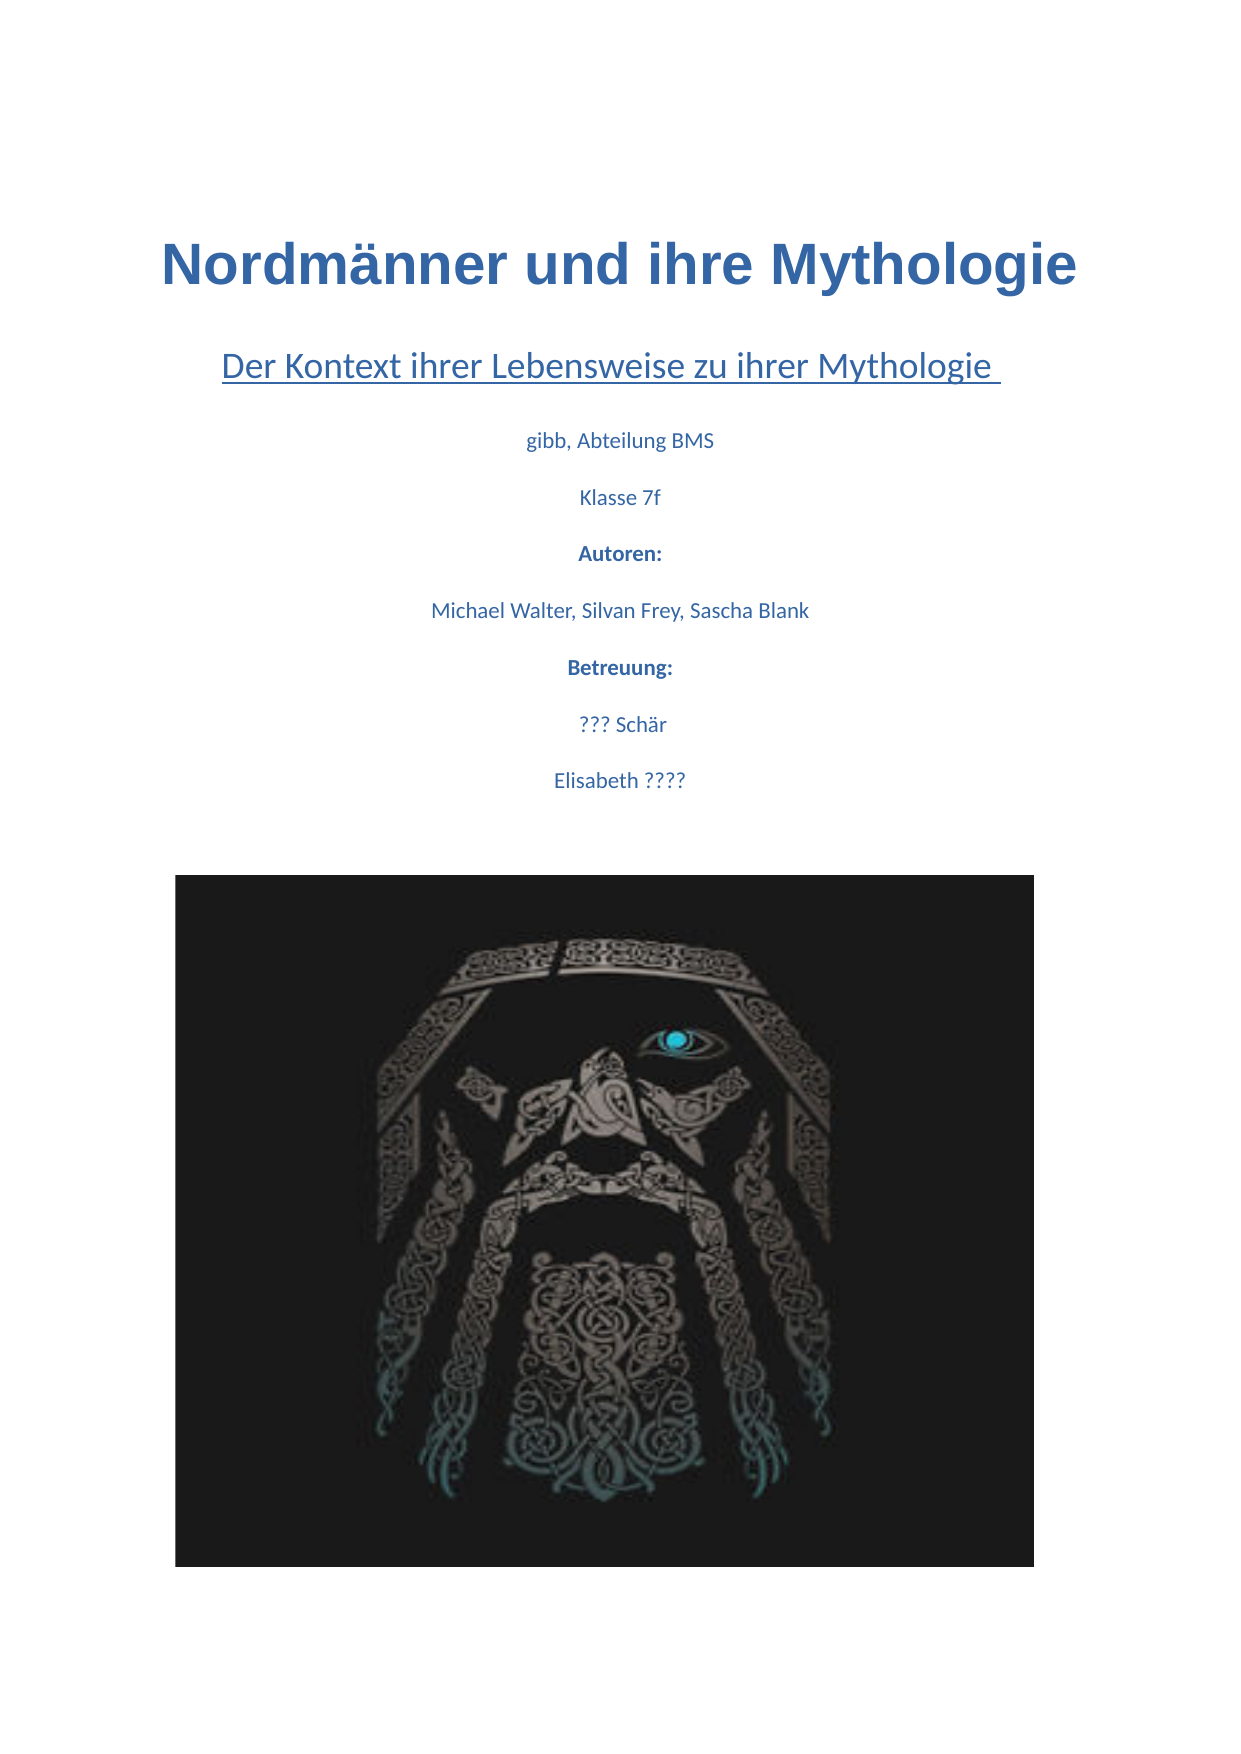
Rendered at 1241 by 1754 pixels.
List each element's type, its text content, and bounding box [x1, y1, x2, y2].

text Betreuung: [148, 653, 1093, 681]
text gibb, Abteilung BMS [148, 426, 1093, 454]
text Michael Walter, Silvan Frey, Sascha Blank [148, 596, 1093, 624]
text ??? Schär [148, 710, 1093, 738]
picture [175, 875, 1034, 1567]
title Nordmänner und ihre Mythologie [148, 229, 1093, 296]
text Klasse 7f [148, 483, 1093, 511]
text Elisabeth ???? [148, 767, 1093, 795]
text Der Kontext ihrer Lebensweise zu ihrer Mythologie [148, 342, 1093, 388]
text Autoren: [148, 539, 1093, 568]
